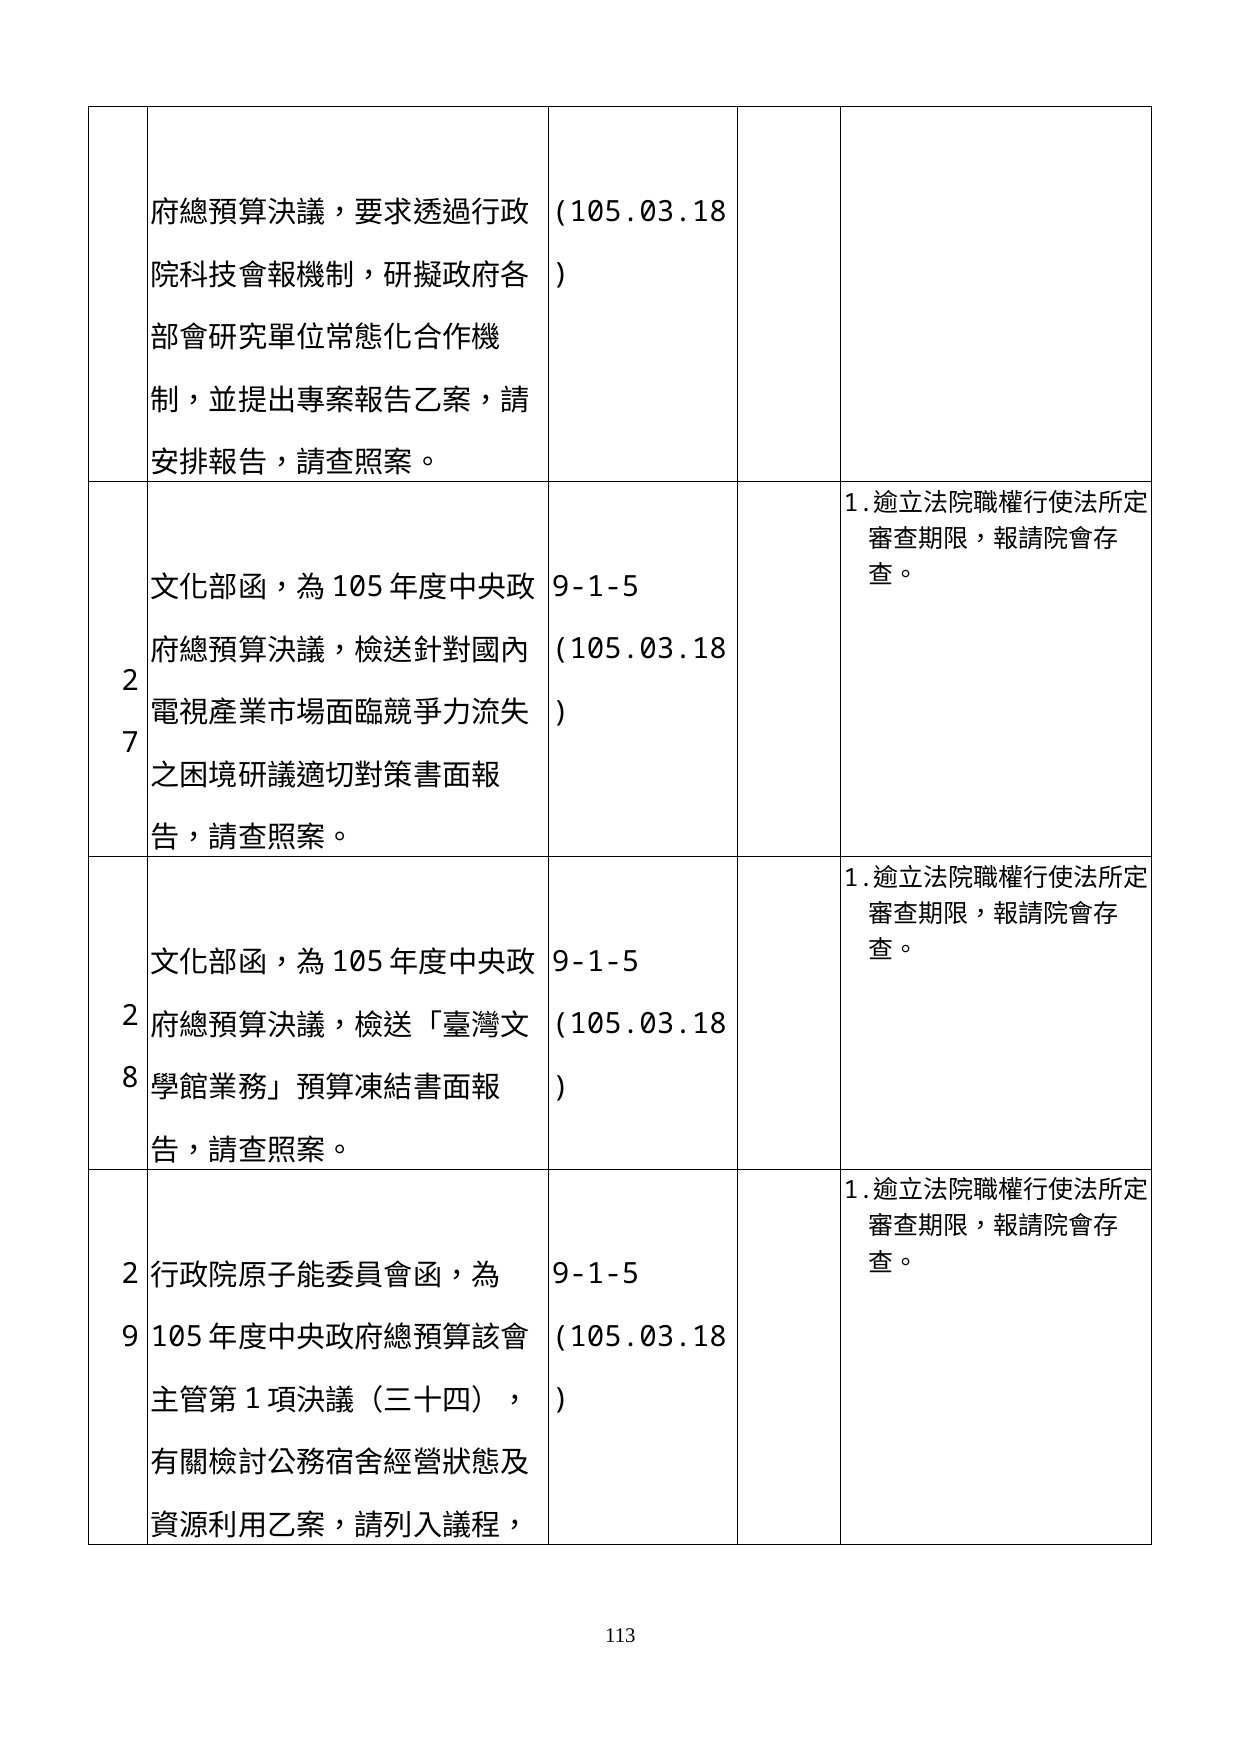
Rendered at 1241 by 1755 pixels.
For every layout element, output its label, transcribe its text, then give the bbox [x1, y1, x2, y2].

table_cell 9-1-5 (105.03.18) [549, 857, 737, 1168]
table_cell 1.逾立法院職權行使法所定審查期限，報請院會存查。 [841, 482, 1151, 856]
table_cell 文化部函，為105年度中央政府總預算決議，檢送針對國內電視產業市場面臨競爭力流失之困境研議適切對策書面報告，請查照案。 [148, 482, 548, 856]
table_cell [738, 107, 840, 481]
table_cell [738, 1170, 840, 1543]
table_cell 1.逾立法院職權行使法所定審查期限，報請院會存查。 [841, 1170, 1151, 1543]
table_cell 9-1-5 (105.03.18) [549, 1170, 737, 1543]
table_cell [89, 107, 147, 481]
table_cell [738, 857, 840, 1168]
table_cell [841, 107, 1151, 481]
table_cell [89, 1170, 147, 1543]
table_cell (105.03.18) [549, 107, 737, 481]
table_cell 府總預算決議，要求透過行政院科技會報機制，研擬政府各部會研究單位常態化合作機制，並提出專案報告乙案，請安排報告，請查照案。 [148, 107, 548, 481]
table_cell 9-1-5 (105.03.18) [549, 482, 737, 856]
table_cell [89, 857, 147, 1168]
table_cell 文化部函，為105年度中央政府總預算決議，檢送「臺灣文學館業務」預算凍結書面報告，請查照案。 [148, 857, 548, 1168]
table_cell 1.逾立法院職權行使法所定審查期限，報請院會存查。 [841, 857, 1151, 1168]
table_cell [89, 482, 147, 856]
table_cell 行政院原子能委員會函，為105年度中央政府總預算該會主管第1項決議（三十四），有關檢討公務宿舍經營狀態及資源利用乙案，請列入議程， [148, 1170, 548, 1543]
table_cell [738, 482, 840, 856]
